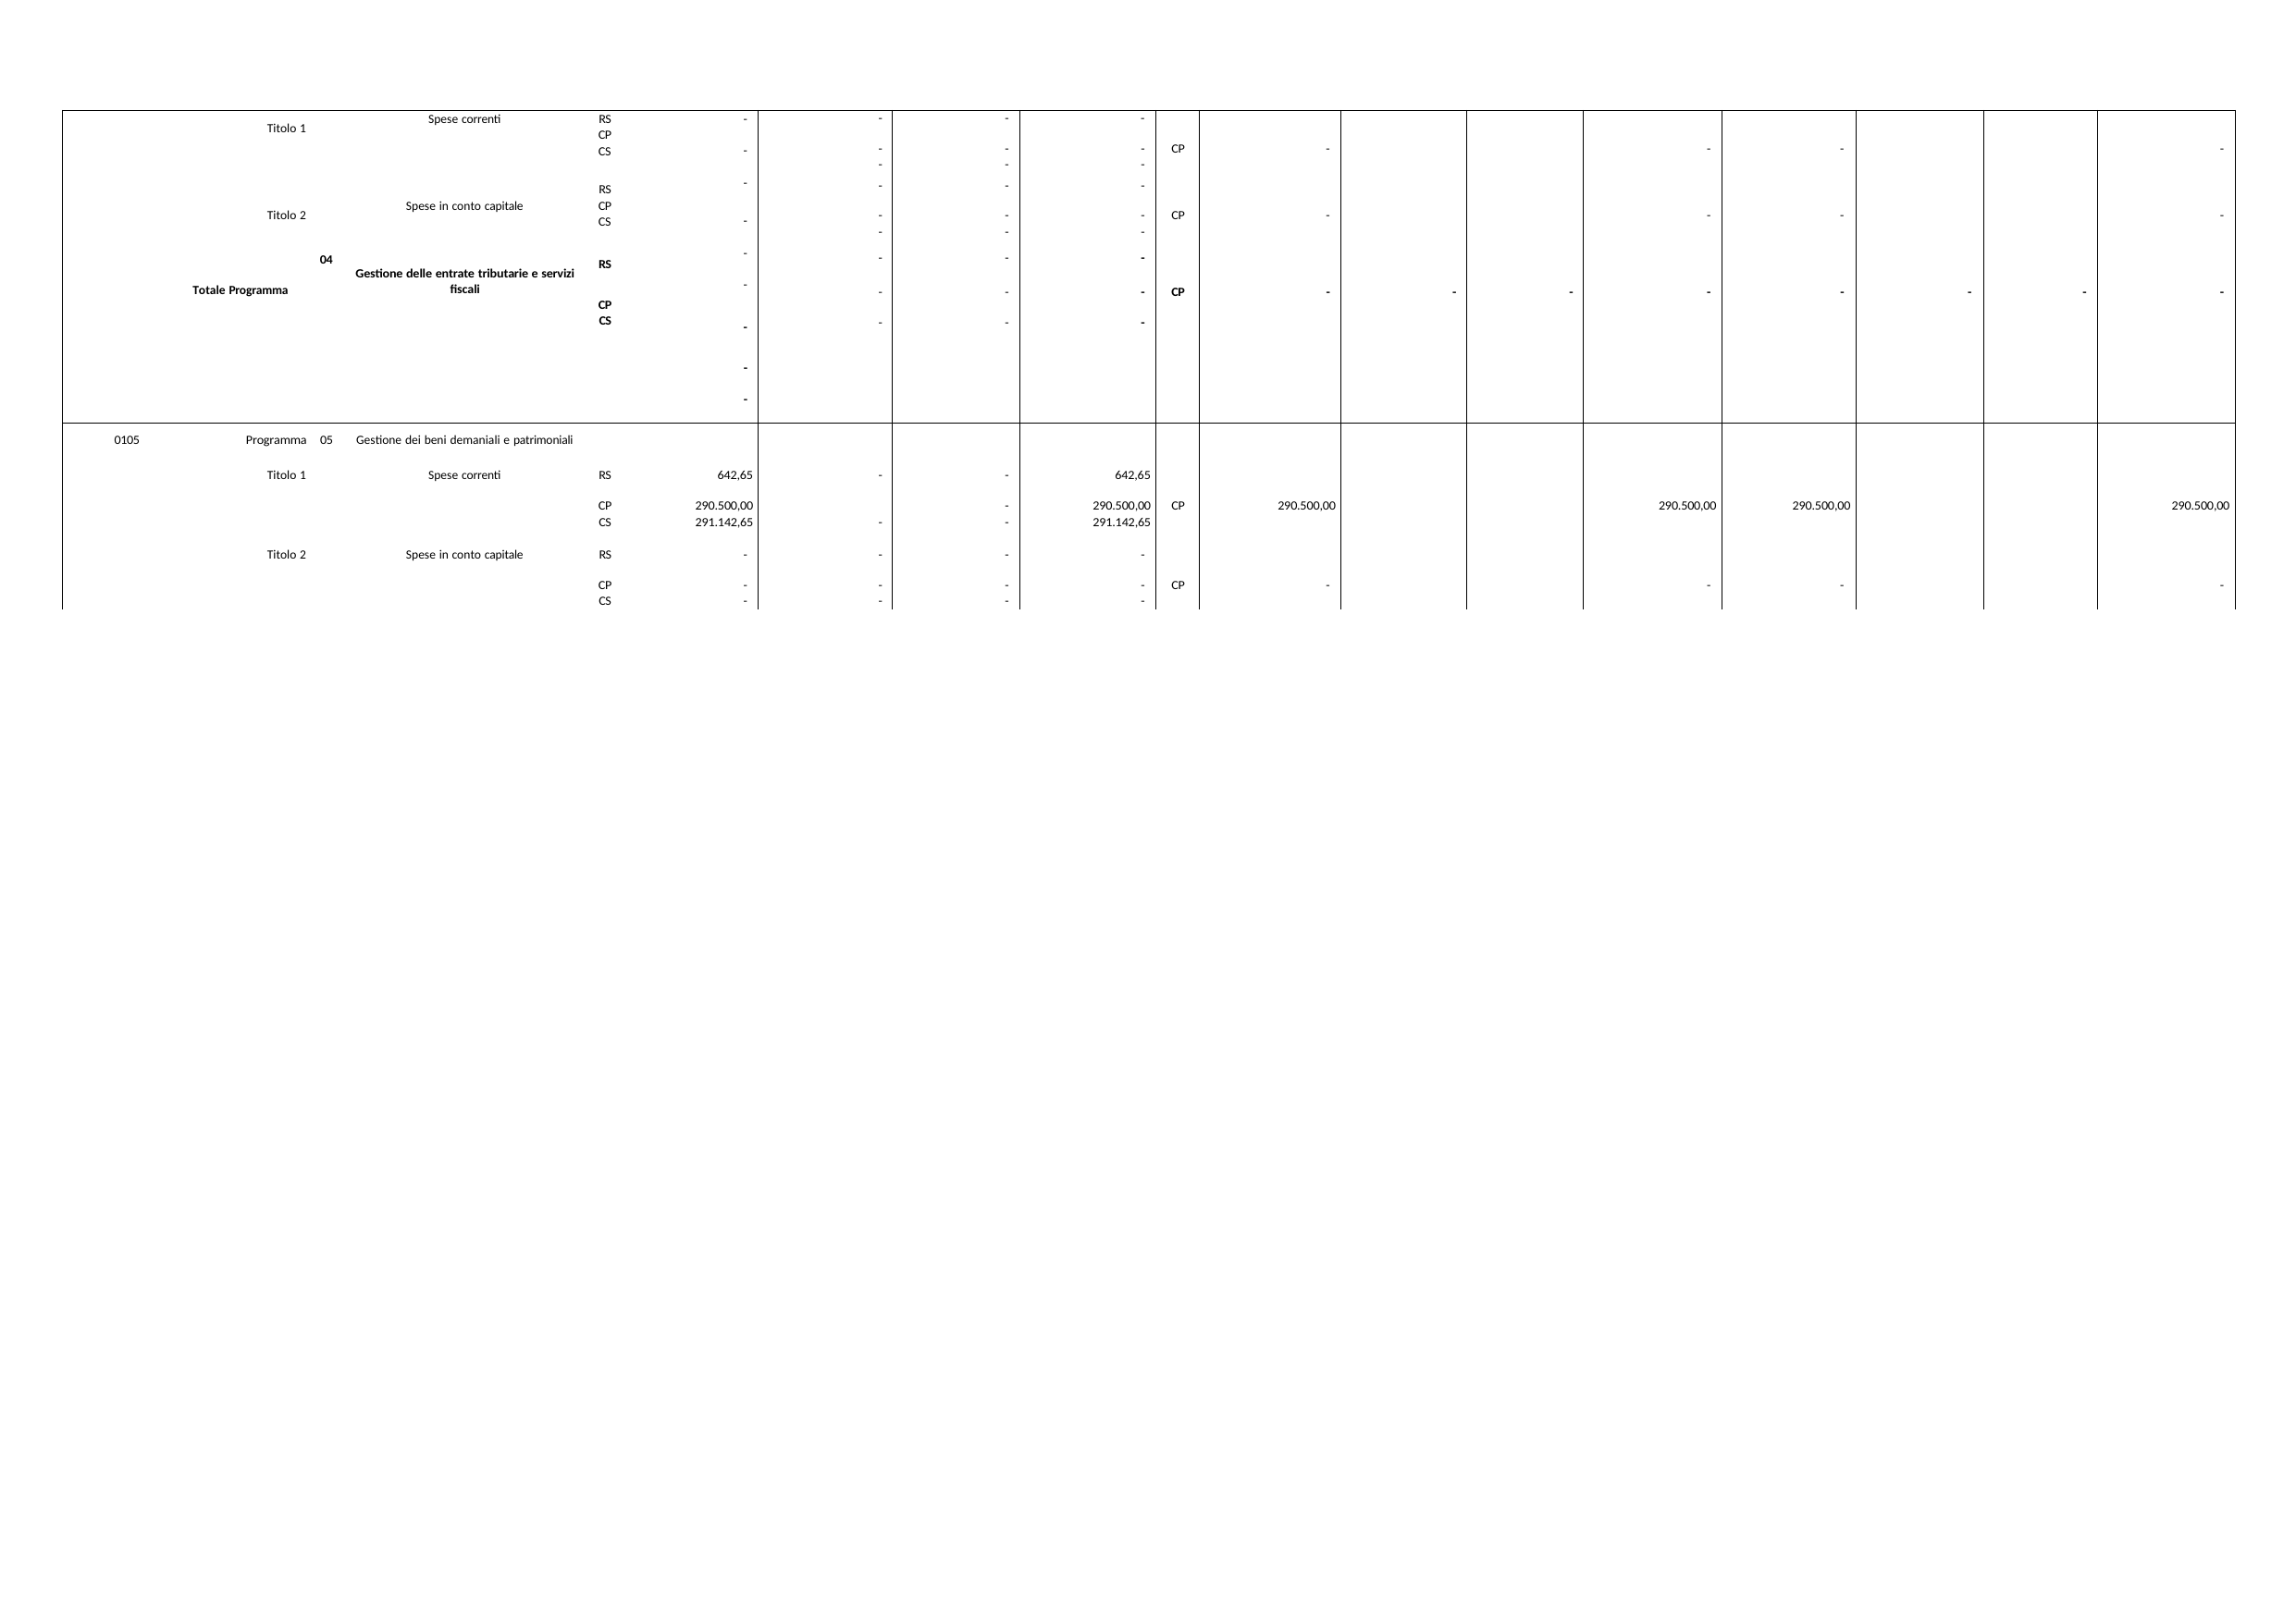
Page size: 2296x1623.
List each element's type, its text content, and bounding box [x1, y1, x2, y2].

table_cell [586, 424, 624, 462]
table_cell [1156, 314, 1199, 423]
table_cell [1341, 244, 1466, 280]
table_cell - [893, 244, 1019, 280]
table_cell CS [586, 514, 624, 538]
table_cell - [624, 538, 758, 577]
table_cell - [1020, 224, 1155, 244]
table_cell - [893, 280, 1019, 314]
table_cell [1857, 111, 1983, 141]
table_cell [1857, 224, 1983, 244]
table_cell [1200, 514, 1340, 538]
table_cell [2098, 424, 2235, 462]
table_cell [1156, 224, 1199, 244]
table_cell [1857, 424, 1983, 609]
table_cell Spese in conto capitale [344, 538, 586, 577]
table_cell [313, 462, 344, 498]
table_cell CP [586, 577, 624, 594]
table_cell - [1020, 244, 1155, 280]
table_cell [1857, 208, 1983, 224]
table_cell [1584, 314, 1722, 423]
table_cell [63, 111, 173, 423]
table_cell [1467, 314, 1583, 423]
table_cell [2098, 175, 2235, 208]
table_cell 290.500,00 [1200, 498, 1340, 514]
table_cell - [2098, 577, 2235, 594]
table_cell [1584, 462, 1722, 498]
table_cell - [1200, 208, 1340, 224]
table_cell - [1467, 280, 1583, 314]
table_cell [313, 577, 344, 594]
table_cell 290.500,00 [2098, 498, 2235, 514]
table_cell [1984, 175, 2097, 208]
table_cell [173, 498, 313, 514]
table_cell [313, 514, 344, 538]
table_cell - [1722, 208, 1856, 224]
table_cell CP [1156, 208, 1199, 224]
table_cell [759, 424, 892, 462]
table_cell [1467, 111, 1583, 141]
table_cell [1156, 594, 1199, 609]
table_cell - [1584, 141, 1722, 156]
table_cell 642,65 [624, 462, 758, 498]
table_cell [1722, 175, 1856, 208]
table_cell [893, 424, 1019, 462]
table_cell [759, 498, 892, 514]
table_cell - [759, 538, 892, 577]
table_cell CP [1156, 577, 1199, 594]
table_cell - [1020, 577, 1155, 594]
table_cell [1467, 208, 1583, 224]
table_cell [1156, 175, 1199, 208]
table_cell [1984, 208, 2097, 224]
table_cell CP [586, 498, 624, 514]
table_cell RS CP CS RS CP CS RS CP CS [586, 111, 624, 423]
table_cell [1857, 156, 1983, 175]
table_cell [2098, 111, 2235, 141]
table_cell - [1200, 577, 1340, 594]
table_cell [624, 424, 758, 462]
table_cell CP [1156, 280, 1199, 314]
table_cell - [624, 577, 758, 594]
table_cell [1156, 538, 1199, 577]
table_cell - [759, 111, 892, 141]
table_cell - [893, 498, 1019, 514]
table_cell [1722, 224, 1856, 244]
table_cell 642,65 [1020, 462, 1155, 498]
table_cell - [893, 208, 1019, 224]
table_cell [1467, 244, 1583, 280]
table_cell [1156, 156, 1199, 175]
table_cell - [1020, 314, 1155, 423]
table_cell RS [586, 538, 624, 577]
table_cell [1722, 462, 1856, 498]
table_cell - [1020, 280, 1155, 314]
table_cell [1467, 156, 1583, 175]
table_cell - [893, 594, 1019, 609]
table_cell CS [586, 594, 624, 609]
table_cell [1584, 538, 1722, 577]
table_cell - [759, 175, 892, 208]
table_cell [1341, 314, 1466, 423]
table_cell [63, 538, 173, 577]
table_cell - [2098, 280, 2235, 314]
table_cell [1020, 424, 1155, 462]
table_cell [1857, 314, 1983, 423]
table_cell - [1020, 141, 1155, 156]
table_cell - [759, 141, 892, 156]
table_cell [313, 594, 344, 609]
table_cell [1584, 175, 1722, 208]
table_cell - [1857, 280, 1983, 314]
table_cell [1722, 594, 1856, 609]
table_cell [63, 498, 173, 514]
table_cell [1156, 424, 1199, 462]
table_cell - [1200, 280, 1340, 314]
table_cell [2098, 594, 2235, 609]
table_cell - [893, 175, 1019, 208]
table_cell [1722, 156, 1856, 175]
table_cell - [2098, 141, 2235, 156]
table_cell [2098, 244, 2235, 280]
table_cell [1200, 594, 1340, 609]
table_cell [344, 594, 586, 609]
table_cell [1156, 462, 1199, 498]
table_cell [1722, 514, 1856, 538]
table_cell [1584, 244, 1722, 280]
table_cell [1584, 156, 1722, 175]
table_cell - [759, 314, 892, 423]
table_cell [313, 538, 344, 577]
table_cell - [1341, 280, 1466, 314]
table_cell - [893, 538, 1019, 577]
table_cell [1722, 314, 1856, 423]
table_cell - [759, 280, 892, 314]
table_cell - [1984, 280, 2097, 314]
table_cell [1984, 156, 2097, 175]
table_cell [1341, 224, 1466, 244]
table_cell [344, 514, 586, 538]
table_cell - [1722, 141, 1856, 156]
table_cell - [1584, 208, 1722, 224]
table_cell - [1020, 208, 1155, 224]
table_cell - [759, 514, 892, 538]
table_cell [1467, 175, 1583, 208]
table_cell [1200, 224, 1340, 244]
table_cell [1857, 141, 1983, 156]
table_cell [1467, 224, 1583, 244]
table_cell - [1722, 577, 1856, 594]
table_cell [1722, 424, 1856, 462]
table_cell - [893, 141, 1019, 156]
table_cell - [1020, 156, 1155, 175]
table_cell [1200, 424, 1340, 462]
table_cell Titolo 1 Titolo 2 Totale Programma [173, 111, 313, 423]
table_cell [1984, 111, 2097, 141]
table_cell [63, 514, 173, 538]
table_cell [1200, 156, 1340, 175]
table_cell [1200, 111, 1340, 141]
table_cell - [1722, 280, 1856, 314]
table_cell 05 [313, 424, 344, 462]
table_cell [1584, 594, 1722, 609]
table_cell - [1584, 577, 1722, 594]
table_cell [1467, 141, 1583, 156]
table_cell [1584, 111, 1722, 141]
table_cell Spese correnti Spese in conto capitale Gestione delle entrate tributarie e servizi fiscali [344, 111, 586, 423]
table_cell [173, 594, 313, 609]
table_cell 290.500,00 [1020, 498, 1155, 514]
table_cell [1200, 244, 1340, 280]
table_cell 290.500,00 [1584, 498, 1722, 514]
table_cell 04 [313, 111, 344, 423]
table_cell [313, 498, 344, 514]
table_cell [2098, 224, 2235, 244]
table_cell [173, 514, 313, 538]
table_cell [1984, 424, 2097, 609]
table_cell [2098, 314, 2235, 423]
table_cell Titolo 2 [173, 538, 313, 577]
table_cell [1341, 424, 1466, 609]
table_cell - [759, 156, 892, 175]
table_cell 290.500,00 [624, 498, 758, 514]
table_cell [2098, 514, 2235, 538]
table_cell - [759, 208, 892, 224]
table_cell [1984, 314, 2097, 423]
table_cell 0105 [63, 424, 173, 462]
table_cell [344, 577, 586, 594]
table_cell [1722, 244, 1856, 280]
table_cell - [893, 156, 1019, 175]
table_cell [1984, 224, 2097, 244]
table_cell 290.500,00 [1722, 498, 1856, 514]
table_cell [63, 577, 173, 594]
table_cell - [759, 462, 892, 498]
table_cell 291.142,65 [1020, 514, 1155, 538]
table_cell [1156, 514, 1199, 538]
table_cell [63, 462, 173, 498]
table_cell [1156, 111, 1199, 141]
table_cell Spese correnti [344, 462, 586, 498]
table_cell [1722, 538, 1856, 577]
table_cell CP [1156, 141, 1199, 156]
table_cell [2098, 462, 2235, 498]
table_cell [2098, 538, 2235, 577]
table_cell [1156, 244, 1199, 280]
table_cell - [759, 577, 892, 594]
table_cell - [759, 244, 892, 280]
table_cell [1341, 156, 1466, 175]
table_cell Programma [173, 424, 313, 462]
table_cell - [893, 462, 1019, 498]
table_cell - [1020, 111, 1155, 141]
table_cell [63, 594, 173, 609]
table_cell - [759, 594, 892, 609]
table_cell [1584, 514, 1722, 538]
table_cell [1857, 175, 1983, 208]
table_cell [1984, 141, 2097, 156]
table_cell [2098, 156, 2235, 175]
table_cell [1984, 244, 2097, 280]
table_cell [1200, 462, 1340, 498]
table_cell - [1020, 175, 1155, 208]
table_cell CP [1156, 498, 1199, 514]
table_cell [1722, 111, 1856, 141]
table_cell - - - - - - - - - [624, 111, 758, 423]
table_cell Gestione dei beni demaniali e patrimoniali [344, 424, 586, 462]
table_cell - [1584, 280, 1722, 314]
table_cell [173, 577, 313, 594]
table_cell - [1200, 141, 1340, 156]
table_cell [1341, 111, 1466, 141]
table_cell [1200, 314, 1340, 423]
table_cell - [893, 514, 1019, 538]
table_cell [1341, 141, 1466, 156]
table_cell 291.142,65 [624, 514, 758, 538]
table_cell - [2098, 208, 2235, 224]
table_cell - [893, 577, 1019, 594]
table_cell - [759, 224, 892, 244]
table_cell - [893, 111, 1019, 141]
table_cell [1200, 175, 1340, 208]
table_cell - [1020, 594, 1155, 609]
table_cell [1200, 538, 1340, 577]
table_cell [1341, 208, 1466, 224]
table_cell - [893, 224, 1019, 244]
table_cell RS [586, 462, 624, 498]
table_cell [1341, 175, 1466, 208]
table_cell [344, 498, 586, 514]
table_cell [1584, 224, 1722, 244]
table_cell Titolo 1 [173, 462, 313, 498]
table_cell - [624, 594, 758, 609]
table_cell [1584, 424, 1722, 462]
table_cell [1857, 244, 1983, 280]
table_cell - [1020, 538, 1155, 577]
table_cell - [893, 314, 1019, 423]
table_cell [1467, 424, 1583, 609]
